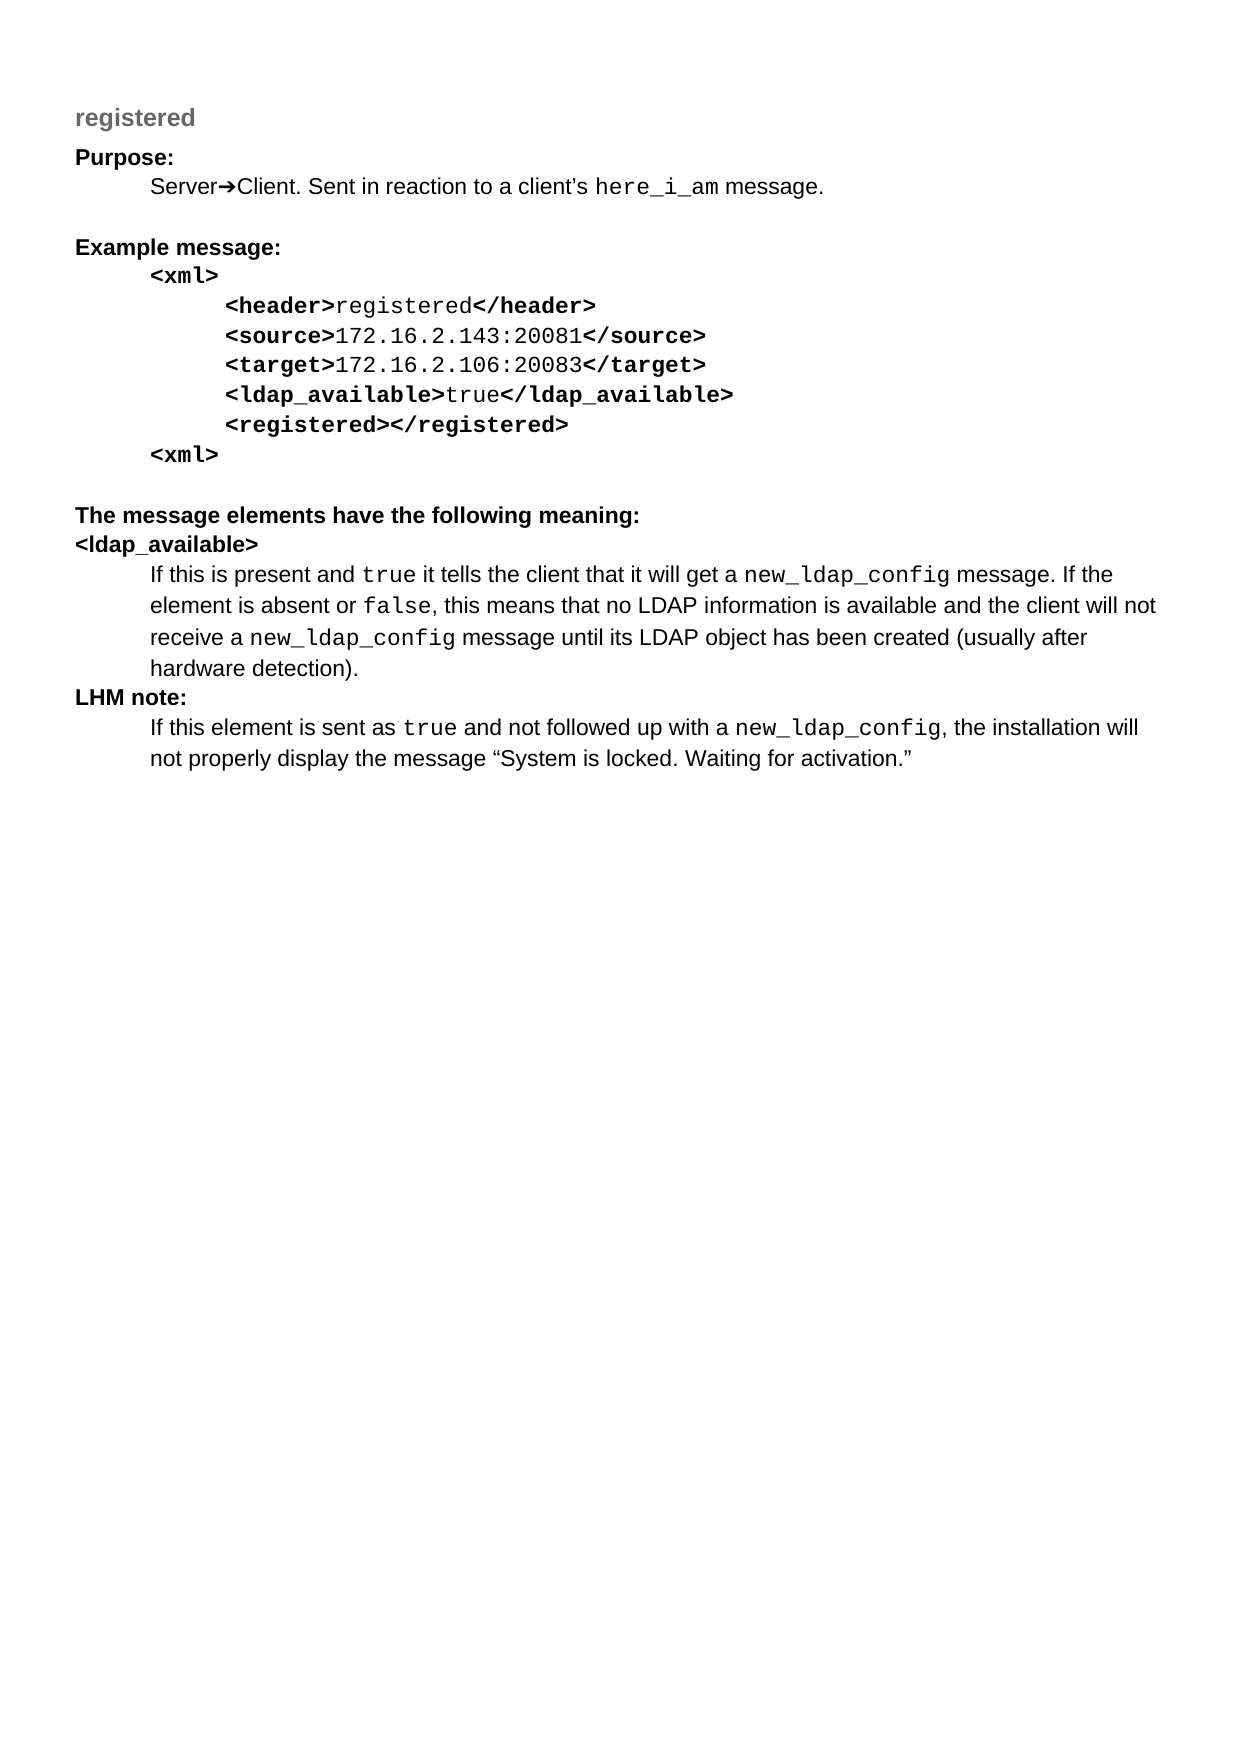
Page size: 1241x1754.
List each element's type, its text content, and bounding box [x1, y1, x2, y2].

text Example message: [75, 235, 1165, 261]
text If this element is sent as true and not followed up with a new_ldap_config, the installation will not properly display the message “System is locked. Waiting for activation.” [150, 714, 1165, 771]
subtitle registered [75, 104, 1165, 132]
text <registered></registered> [225, 413, 1165, 439]
text <xml> [150, 264, 1165, 290]
text <target>172.16.2.106:20083</target> [225, 354, 1165, 380]
text If this is present and true it tells the client that it will get a new_ldap_config message. If the element is absent or false, this means that no LDAP information is available and the client will not receive a new_ldap_config message until its LDAP object has been created (usually after hardware detection). [150, 561, 1165, 681]
text <xml> [150, 443, 1165, 469]
text <header>registered</header> [225, 294, 1165, 320]
text <ldap_available>true</ldap_available> [225, 383, 1165, 409]
text Purpose: [75, 144, 1165, 170]
text Server➔Client. Sent in reaction to a client’s here_i_am message. [150, 174, 1165, 202]
text <source>172.16.2.143:20081</source> [225, 324, 1165, 350]
text <ldap_available> [75, 532, 1165, 558]
text The message elements have the following meaning: [75, 503, 1165, 528]
text LHM note: [75, 685, 1165, 711]
